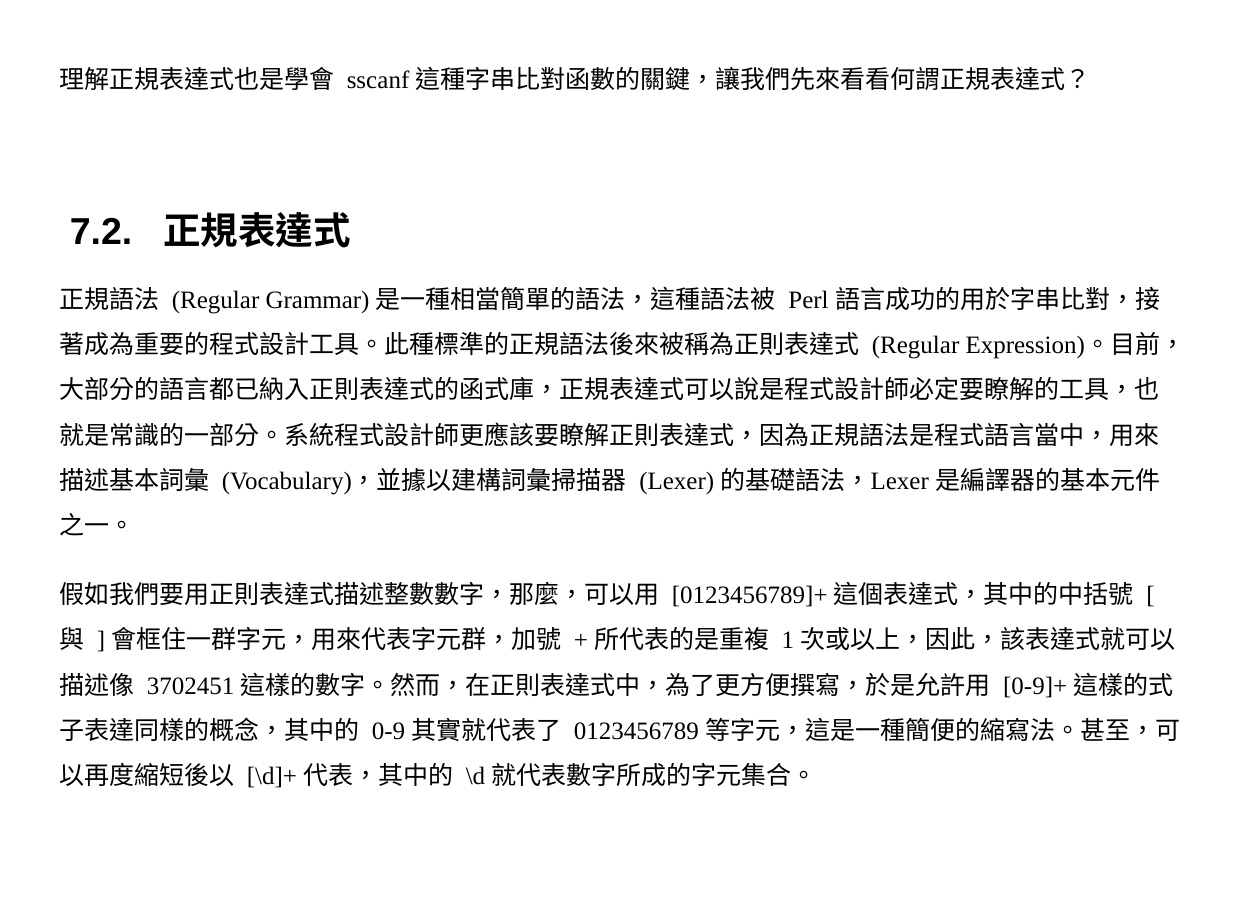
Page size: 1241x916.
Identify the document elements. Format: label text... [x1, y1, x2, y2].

text 假如我們要用正則表達式描述整數數字，那麼，可以用 [0123456789]+ 這個表達式，其中的中括號 [ 與 ] 會框住一群字元，用來代表字元群，加號 + 所代表的是重複 1 次或以上，因此，該表達式就可以描述像 3702451 這樣的數字。然而，在正則表達式中，為了更方便撰寫，於是允許用 [0-9]+ 這樣的式子表達同樣的概念，其中的 0-9 其實就代表了 0123456789 等字元，這是一種簡便的縮寫法。甚至，可以再度縮短後以 [\d]+ 代表，其中的 \d 就代表數字所成的字元集合。 [59, 574, 1181, 792]
text 正規語法 (Regular Grammar) 是一種相當簡單的語法，這種語法被 Perl 語言成功的用於字串比對，接著成為重要的程式設計工具。此種標準的正規語法後來被稱為正則表達式 (Regular Expression)。目前，大部分的語言都已納入正則表達式的函式庫，正規表達式可以說是程式設計師必定要瞭解的工具，也就是常識的一部分。系統程式設計師更應該要瞭解正則表達式，因為正規語法是程式語言當中，用來描述基本詞彙 (Vocabulary)，並據以建構詞彙掃描器 (Lexer) 的基礎語法，Lexer 是編譯器的基本元件之一。 [59, 279, 1181, 542]
subtitle 正規表達式 [59, 201, 1181, 255]
text 理解正規表達式也是學會 sscanf 這種字串比對函數的關鍵，讓我們先來看看何謂正規表達式？ [59, 59, 1181, 95]
